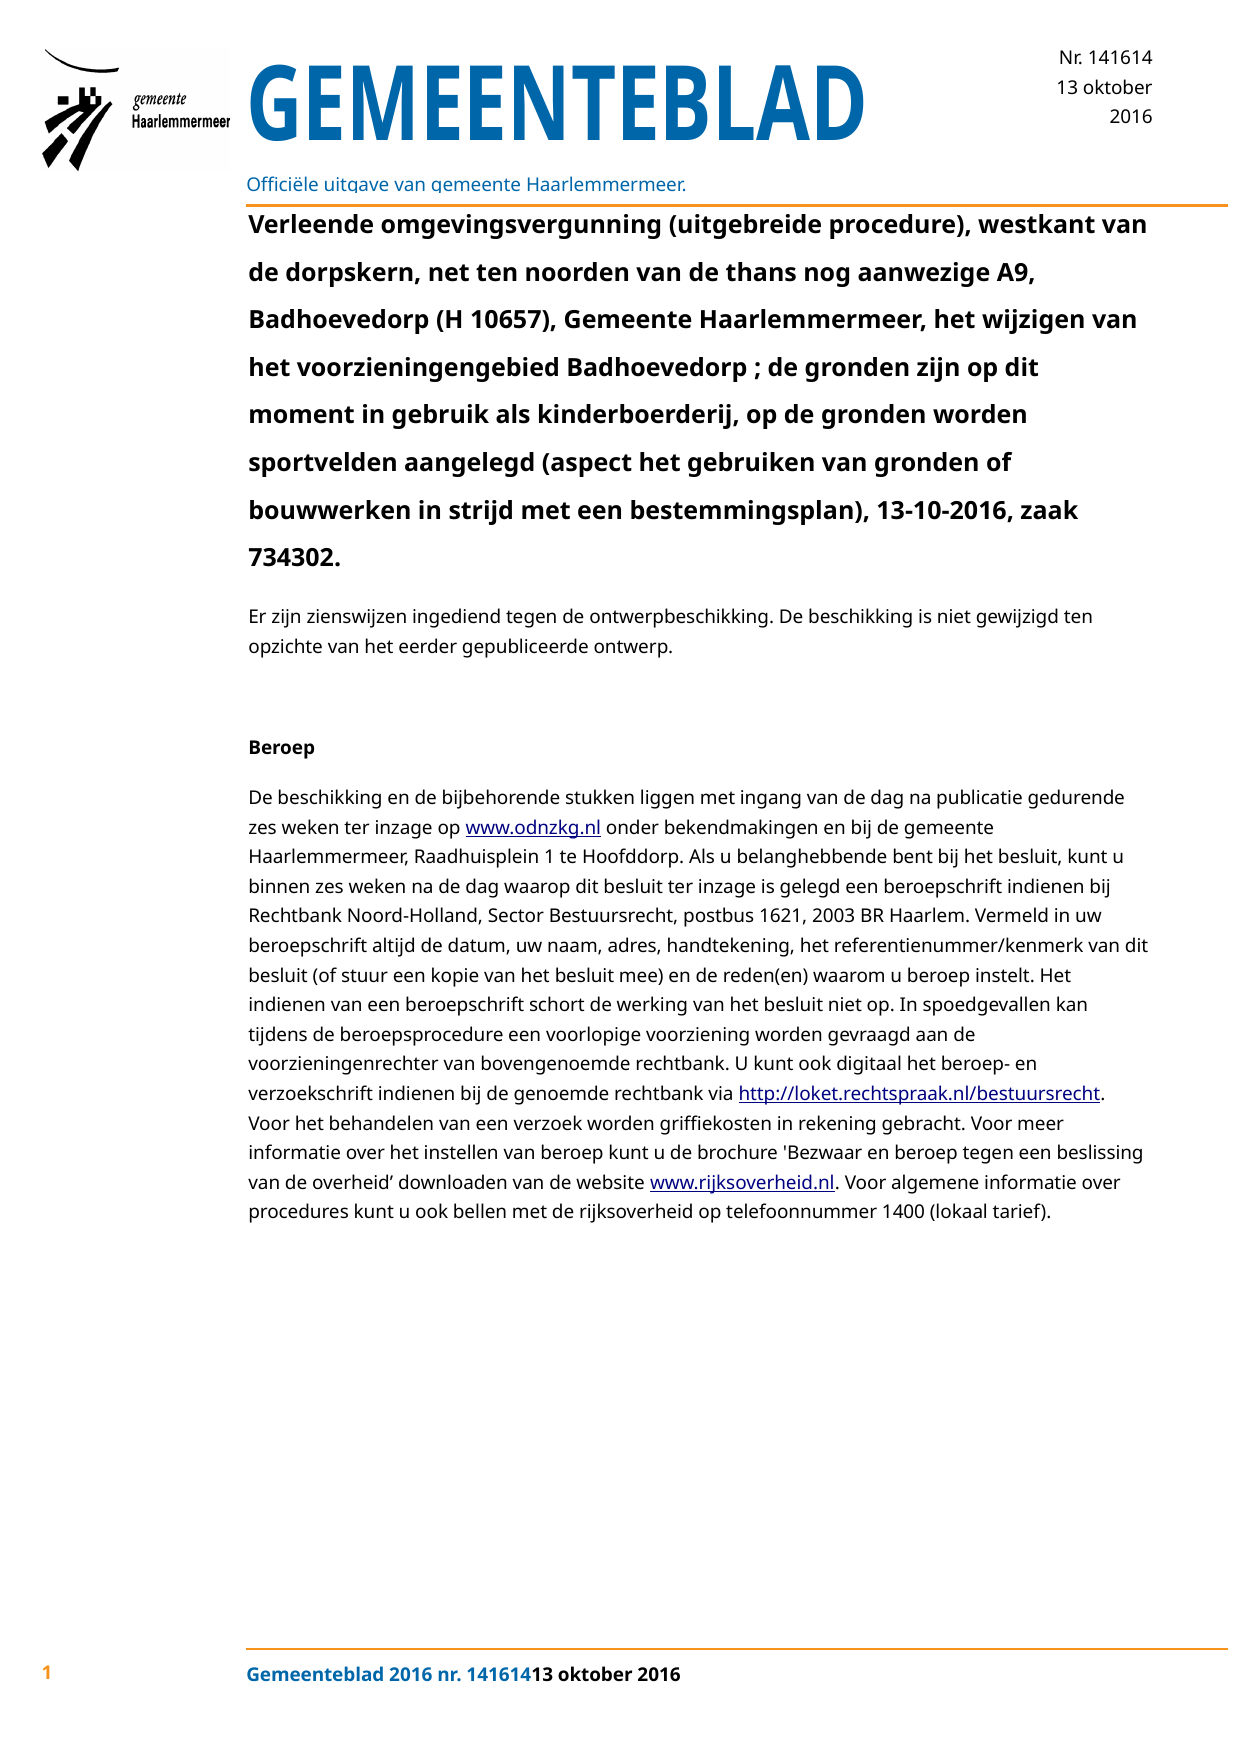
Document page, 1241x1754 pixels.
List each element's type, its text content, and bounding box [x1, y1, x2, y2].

text Verleende omgevingsvergunning (uitgebreide procedure), westkant van de dorpskern, net ten noorden van de thans nog aanwezige A9, Badhoevedorp (H 10657), Gemeente Haarlemmermeer, het wijzigen van het voorzieningengebied Badhoevedorp ; de gronden zijn op dit moment in gebruik als kinderboerderij, op de gronden worden sportvelden aangelegd (aspect het gebruiken van gronden of bouwwerken in strijd met een bestemmingsplan), 13-10-2016, zaak 734302. [248, 207, 1152, 574]
text Er zijn zienswijzen ingediend tegen de ontwerpbeschikking. De beschikking is niet gewijzigd ten opzichte van het eerder gepubliceerde ontwerp. [248, 603, 1152, 659]
picture [41, 47, 231, 172]
text Beroep [248, 734, 1152, 760]
text De beschikking en de bijbehorende stukken liggen met ingang van de dag na publicatie gedurende zes weken ter inzage op www.odnzkg.nl onder bekendmakingen en bij de gemeente Haarlemmermeer, Raadhuisplein 1 te Hoofddorp. Als u belanghebbende bent bij het besluit, kunt u binnen zes weken na de dag waarop dit besluit ter inzage is gelegd een beroepschrift indienen bij Rechtbank Noord-Holland, Sector Bestuursrecht, postbus 1621, 2003 BR Haarlem. Vermeld in uw beroepschrift altijd de datum, uw naam, adres, handtekening, het referentienummer/kenmerk van dit besluit (of stuur een kopie van het besluit mee) en de reden(en) waarom u beroep instelt. Het indienen van een beroepschrift schort de werking van het besluit niet op. In spoedgevallen kan tijdens de beroepsprocedure een voorlopige voorziening worden gevraagd aan de voorzieningenrechter van bovengenoemde rechtbank. U kunt ook digitaal het beroep- en verzoekschrift indienen bij de genoemde rechtbank via http://loket.rechtspraak.nl/bestuursrecht. Voor het behandelen van een verzoek worden griffiekosten in rekening gebracht. Voor meer informatie over het instellen van beroep kunt u de brochure 'Bezwaar en beroep tegen een beslissing van de overheid’ downloaden van de website www.rijksoverheid.nl. Voor algemene informatie over procedures kunt u ook bellen met de rijksoverheid op telefoonnummer 1400 (lokaal tarief). [248, 784, 1152, 1224]
